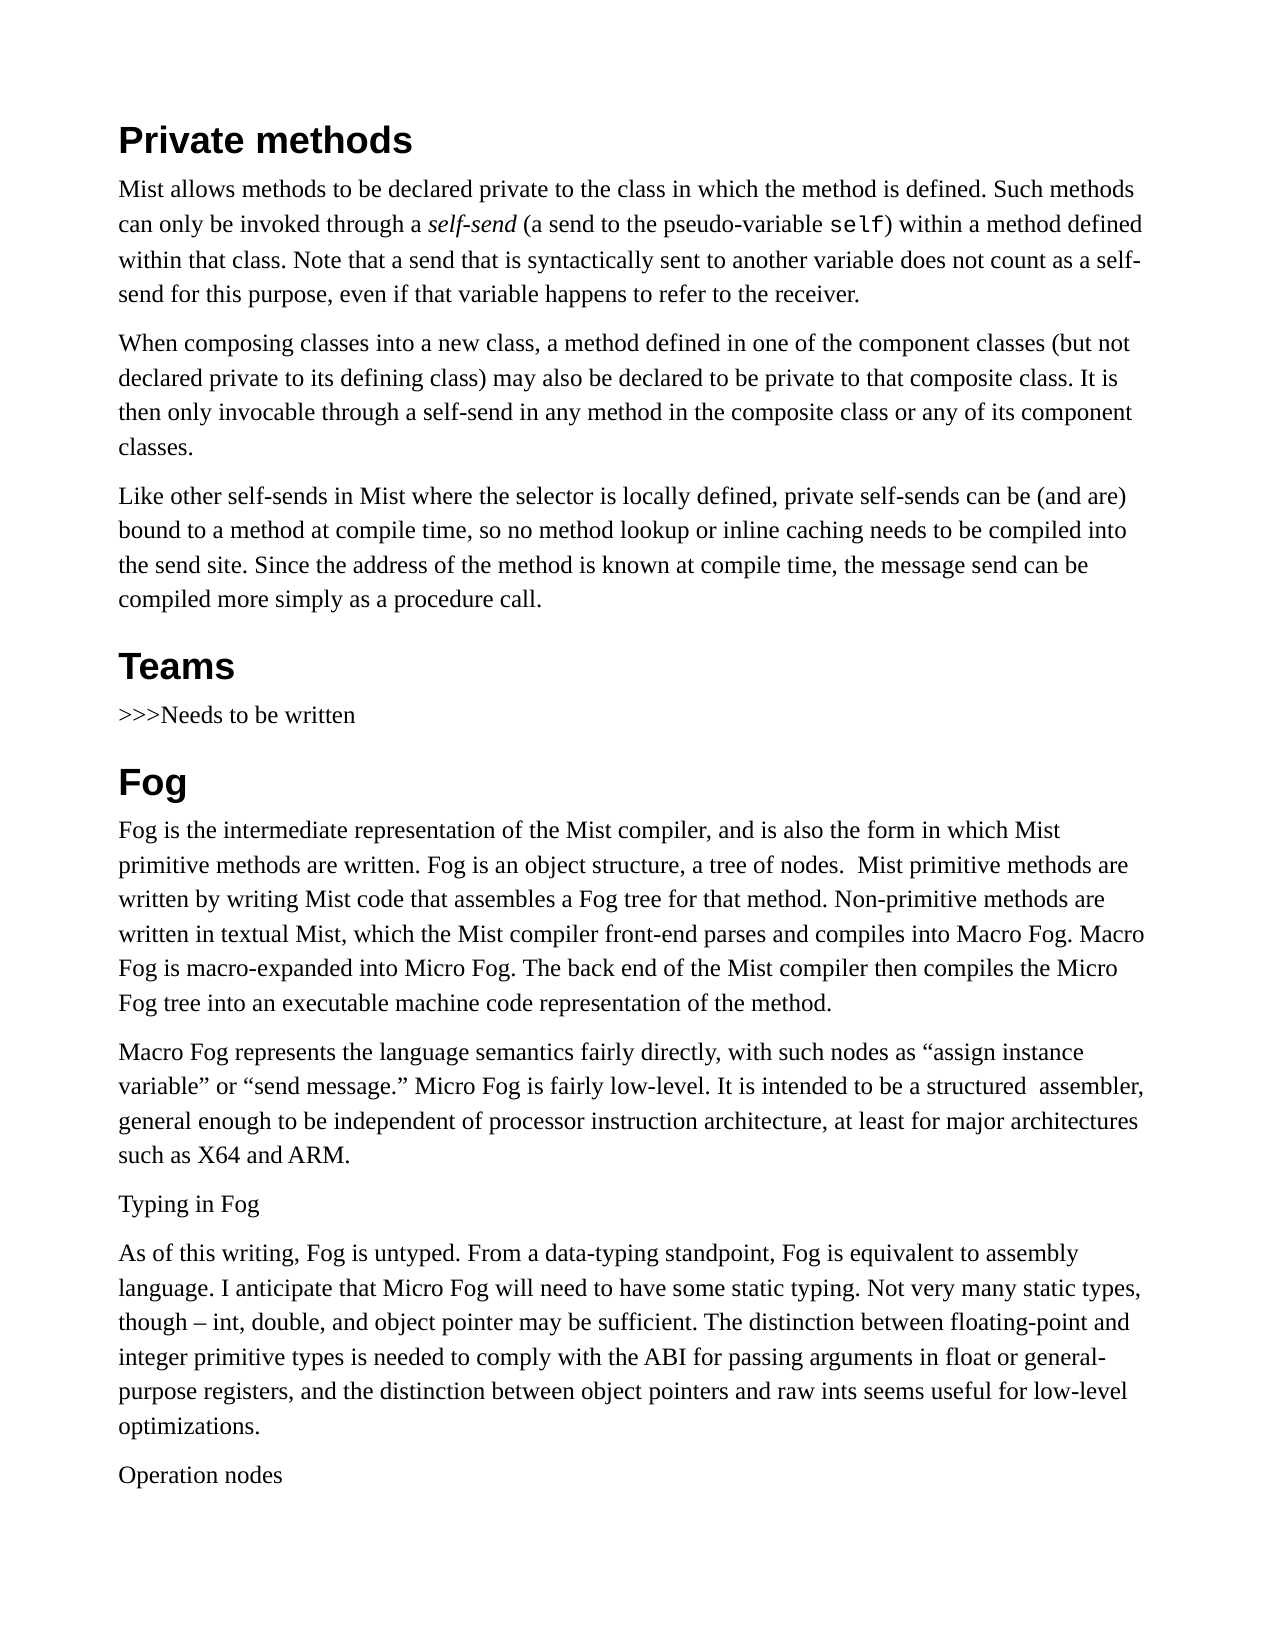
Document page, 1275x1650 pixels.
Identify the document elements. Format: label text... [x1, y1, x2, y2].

text >>>Needs to be written [118, 700, 1157, 728]
text Like other self-sends in Mist where the selector is locally defined, private self-sends can be (and are) bound to a method at compile time, so no method lookup or inline caching needs to be compiled into the send site. Since the address of the method is known at compile time, the message send can be compiled more simply as a procedure call. [118, 481, 1157, 613]
subtitle Teams [118, 644, 1157, 687]
text Typing in Fog [118, 1189, 1157, 1218]
subtitle Fog [118, 759, 1157, 803]
text Mist allows methods to be declared private to the class in which the method is defined. Such methods can only be invoked through a self-send (a send to the pseudo-variable self) within a method defined within that class. Note that a send that is syntactically sent to another variable does not count as a self-send for this purpose, even if that variable happens to refer to the receiver. [118, 174, 1157, 308]
subtitle Private methods [118, 118, 1157, 162]
text As of this writing, Fog is untyped. From a data-typing standpoint, Fog is equivalent to assembly language. I anticipate that Micro Fog will need to have some static typing. Not very many static types, though – int, double, and object pointer may be sufficient. The distinction between floating-point and integer primitive types is needed to comply with the ABI for passing arguments in float or general-purpose registers, and the distinction between object pointers and raw ints seems useful for low-level optimizations. [118, 1238, 1157, 1439]
text Fog is the intermediate representation of the Mist compiler, and is also the form in which Mist primitive methods are written. Fog is an object structure, a tree of nodes. Mist primitive methods are written by writing Mist code that assembles a Fog tree for that method. Non-primitive methods are written in textual Mist, which the Mist compiler front-end parses and compiles into Macro Fog. Macro Fog is macro-expanded into Micro Fog. The back end of the Mist compiler then compiles the Micro Fog tree into an executable machine code representation of the method. [118, 815, 1157, 1017]
text Operation nodes [118, 1460, 1157, 1489]
text Macro Fog represents the language semantics fairly directly, with such nodes as “assign instance variable” or “send message.” Micro Fog is fairly low-level. It is intended to be a structured assembler, general enough to be independent of processor instruction architecture, at least for major architectures such as X64 and ARM. [118, 1037, 1157, 1169]
text When composing classes into a new class, a method defined in one of the component classes (but not declared private to its defining class) may also be declared to be private to that composite class. It is then only invocable through a self-send in any method in the composite class or any of its component classes. [118, 328, 1157, 460]
